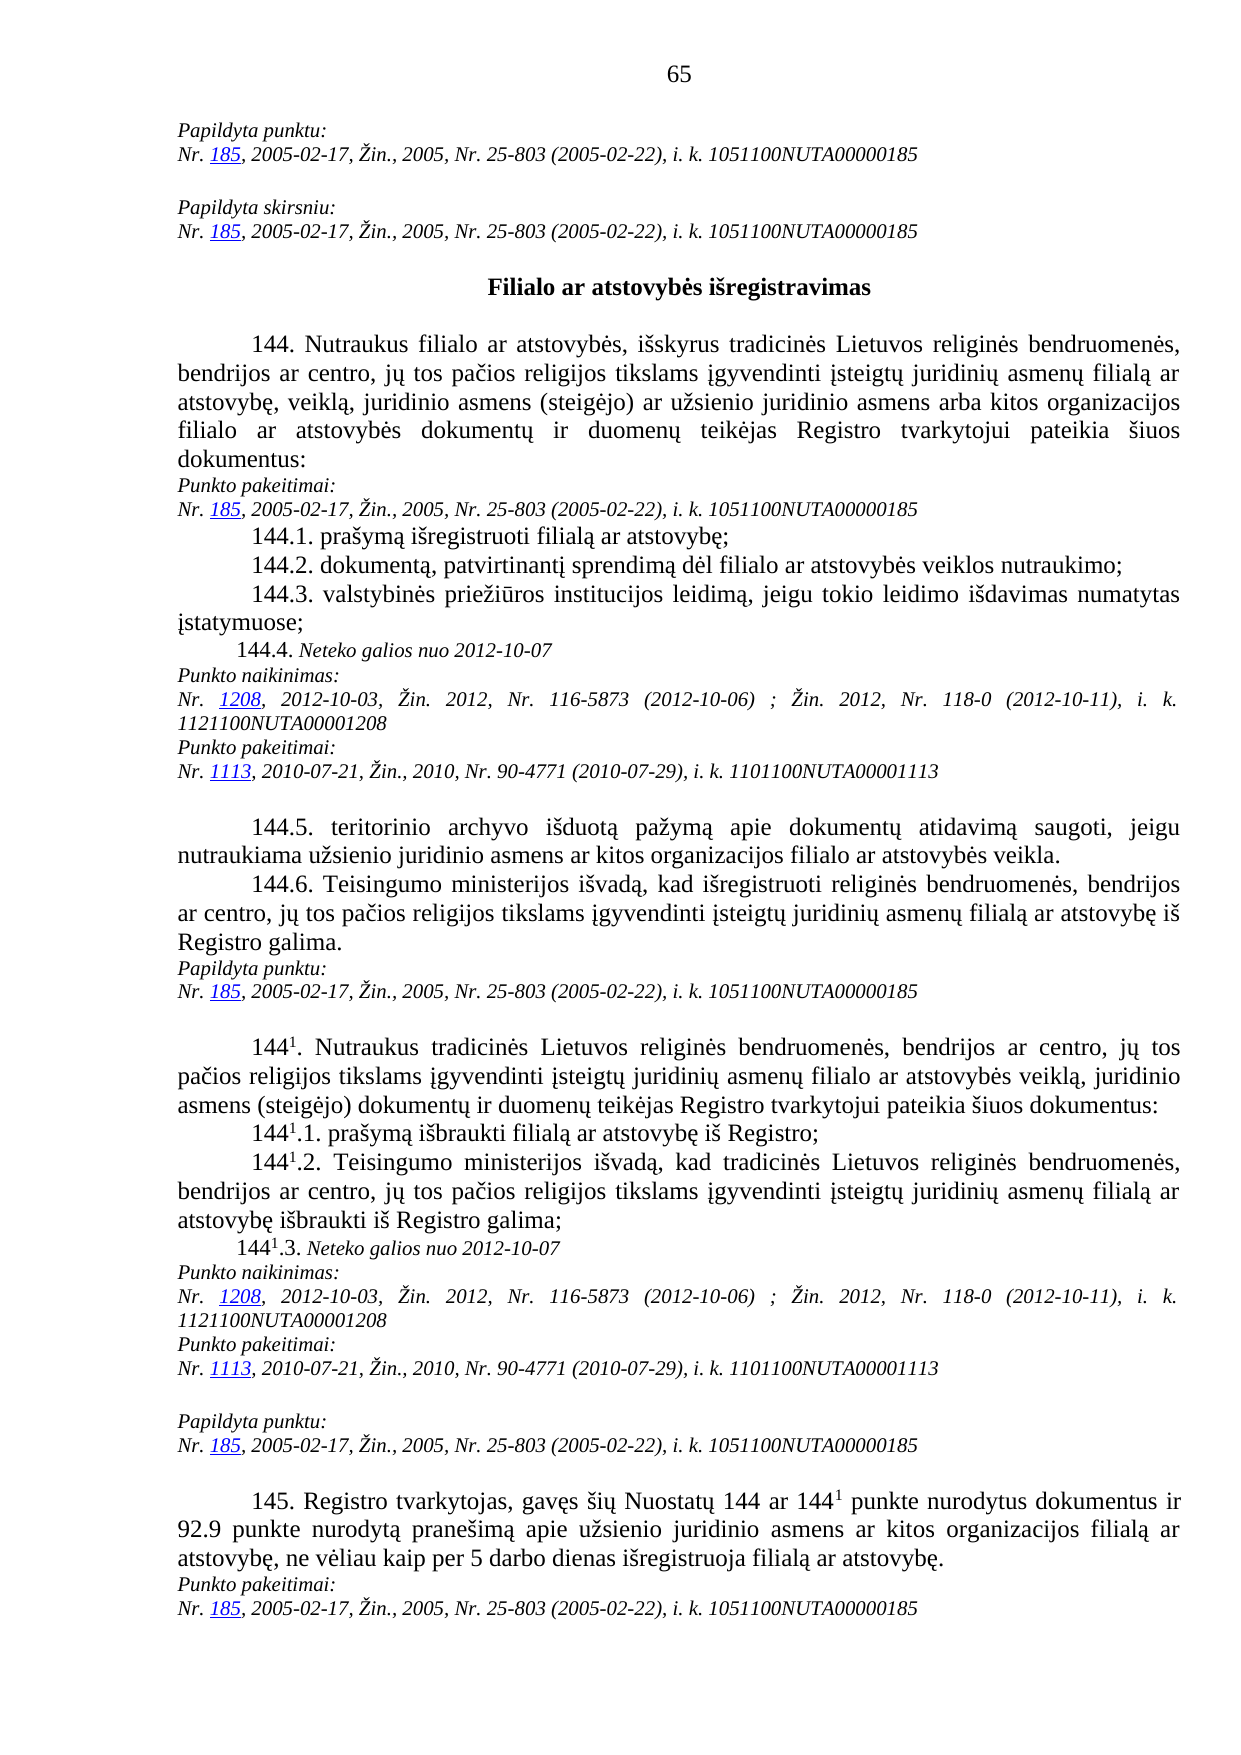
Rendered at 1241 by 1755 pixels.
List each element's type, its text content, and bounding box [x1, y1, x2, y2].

text Nr. 185, 2005-02-17, Žin., 2005, Nr. 25-803 (2005-02-22), i. k. 1051100NUTA00000185 [177, 497, 1181, 521]
text Punkto pakeitimai: [177, 473, 1181, 497]
text Punkto pakeitimai: [177, 735, 1181, 759]
text Nr. 185, 2005-02-17, Žin., 2005, Nr. 25-803 (2005-02-22), i. k. 1051100NUTA00000185 [177, 1596, 1181, 1620]
text Nr. 1113, 2010-07-21, Žin., 2010, Nr. 90-4771 (2010-07-29), i. k. 1101100NUTA00001113 [177, 759, 1181, 783]
text Punkto pakeitimai: [177, 1572, 1181, 1596]
text 1441.2. Teisingumo ministerijos išvadą, kad tradicinės Lietuvos religinės bendruomenės, bendrijos ar centro, jų tos pačios religijos tikslams įgyvendinti įsteigtų juridinių asmenų filialą ar atstovybę išbraukti iš Registro galima; [177, 1147, 1181, 1233]
text Punkto naikinimas: [177, 663, 1181, 687]
text Papildyta skirsniu: [177, 195, 1181, 219]
text 144. Nutraukus filialo ar atstovybės, išskyrus tradicinės Lietuvos religinės bendruomenės, bendrijos ar centro, jų tos pačios religijos tikslams įgyvendinti įsteigtų juridinių asmenų filialą ar atstovybę, veiklą, juridinio asmens (steigėjo) ar užsienio juridinio asmens arba kitos organizacijos filialo ar atstovybės dokumentų ir duomenų teikėjas Registro tvarkytojui pateikia šiuos dokumentus: [177, 329, 1181, 473]
text Nr. 1113, 2010-07-21, Žin., 2010, Nr. 90-4771 (2010-07-29), i. k. 1101100NUTA00001113 [177, 1356, 1181, 1380]
text 1441.1. prašymą išbraukti filialą ar atstovybę iš Registro; [177, 1118, 1181, 1147]
text 1441. Nutraukus tradicinės Lietuvos religinės bendruomenės, bendrijos ar centro, jų tos pačios religijos tikslams įgyvendinti įsteigtų juridinių asmenų filialo ar atstovybės veiklą, juridinio asmens (steigėjo) dokumentų ir duomenų teikėjas Registro tvarkytojui pateikia šiuos dokumentus: [177, 1032, 1181, 1118]
text 144.4. Neteko galios nuo 2012-10-07 [177, 636, 1181, 663]
text Nr. 185, 2005-02-17, Žin., 2005, Nr. 25-803 (2005-02-22), i. k. 1051100NUTA00000185 [177, 1433, 1181, 1457]
text 144.1. prašymą išregistruoti filialą ar atstovybę; [177, 521, 1181, 550]
text Nr. 1208, 2012-10-03, Žin. 2012, Nr. 116-5873 (2012-10-06) ; Žin. 2012, Nr. 118-0 (2012-10-11), i. k. 1121100NUTA00001208 [177, 1284, 1181, 1332]
text Nr. 185, 2005-02-17, Žin., 2005, Nr. 25-803 (2005-02-22), i. k. 1051100NUTA00000185 [177, 979, 1181, 1003]
text Papildyta punktu: [177, 118, 1181, 142]
text Nr. 1208, 2012-10-03, Žin. 2012, Nr. 116-5873 (2012-10-06) ; Žin. 2012, Nr. 118-0 (2012-10-11), i. k. 1121100NUTA00001208 [177, 687, 1181, 735]
text 1441.3. Neteko galios nuo 2012-10-07 [177, 1233, 1181, 1260]
text 144.3. valstybinės priežiūros institucijos leidimą, jeigu tokio leidimo išdavimas numatytas įstatymuose; [177, 579, 1181, 636]
text Papildyta punktu: [177, 955, 1181, 979]
text Nr. 185, 2005-02-17, Žin., 2005, Nr. 25-803 (2005-02-22), i. k. 1051100NUTA00000185 [177, 142, 1181, 166]
text 145. Registro tvarkytojas, gavęs šių Nuostatų 144 ar 1441 punkte nurodytus dokumentus ir 92.9 punkte nurodytą pranešimą apie užsienio juridinio asmens ar kitos organizacijos filialą ar atstovybę, ne vėliau kaip per 5 darbo dienas išregistruoja filialą ar atstovybę. [177, 1486, 1181, 1572]
text 144.2. dokumentą, patvirtinantį sprendimą dėl filialo ar atstovybės veiklos nutraukimo; [177, 550, 1181, 579]
text Nr. 185, 2005-02-17, Žin., 2005, Nr. 25-803 (2005-02-22), i. k. 1051100NUTA00000185 [177, 219, 1181, 243]
text Punkto pakeitimai: [177, 1332, 1181, 1356]
text 144.6. Teisingumo ministerijos išvadą, kad išregistruoti religinės bendruomenės, bendrijos ar centro, jų tos pačios religijos tikslams įgyvendinti įsteigtų juridinių asmenų filialą ar atstovybę iš Registro galima. [177, 869, 1181, 955]
text Filialo ar atstovybės išregistravimas [177, 272, 1181, 301]
text 144.5. teritorinio archyvo išduotą pažymą apie dokumentų atidavimą saugoti, jeigu nutraukiama užsienio juridinio asmens ar kitos organizacijos filialo ar atstovybės veikla. [177, 812, 1181, 869]
text Punkto naikinimas: [177, 1260, 1181, 1284]
text Papildyta punktu: [177, 1409, 1181, 1433]
